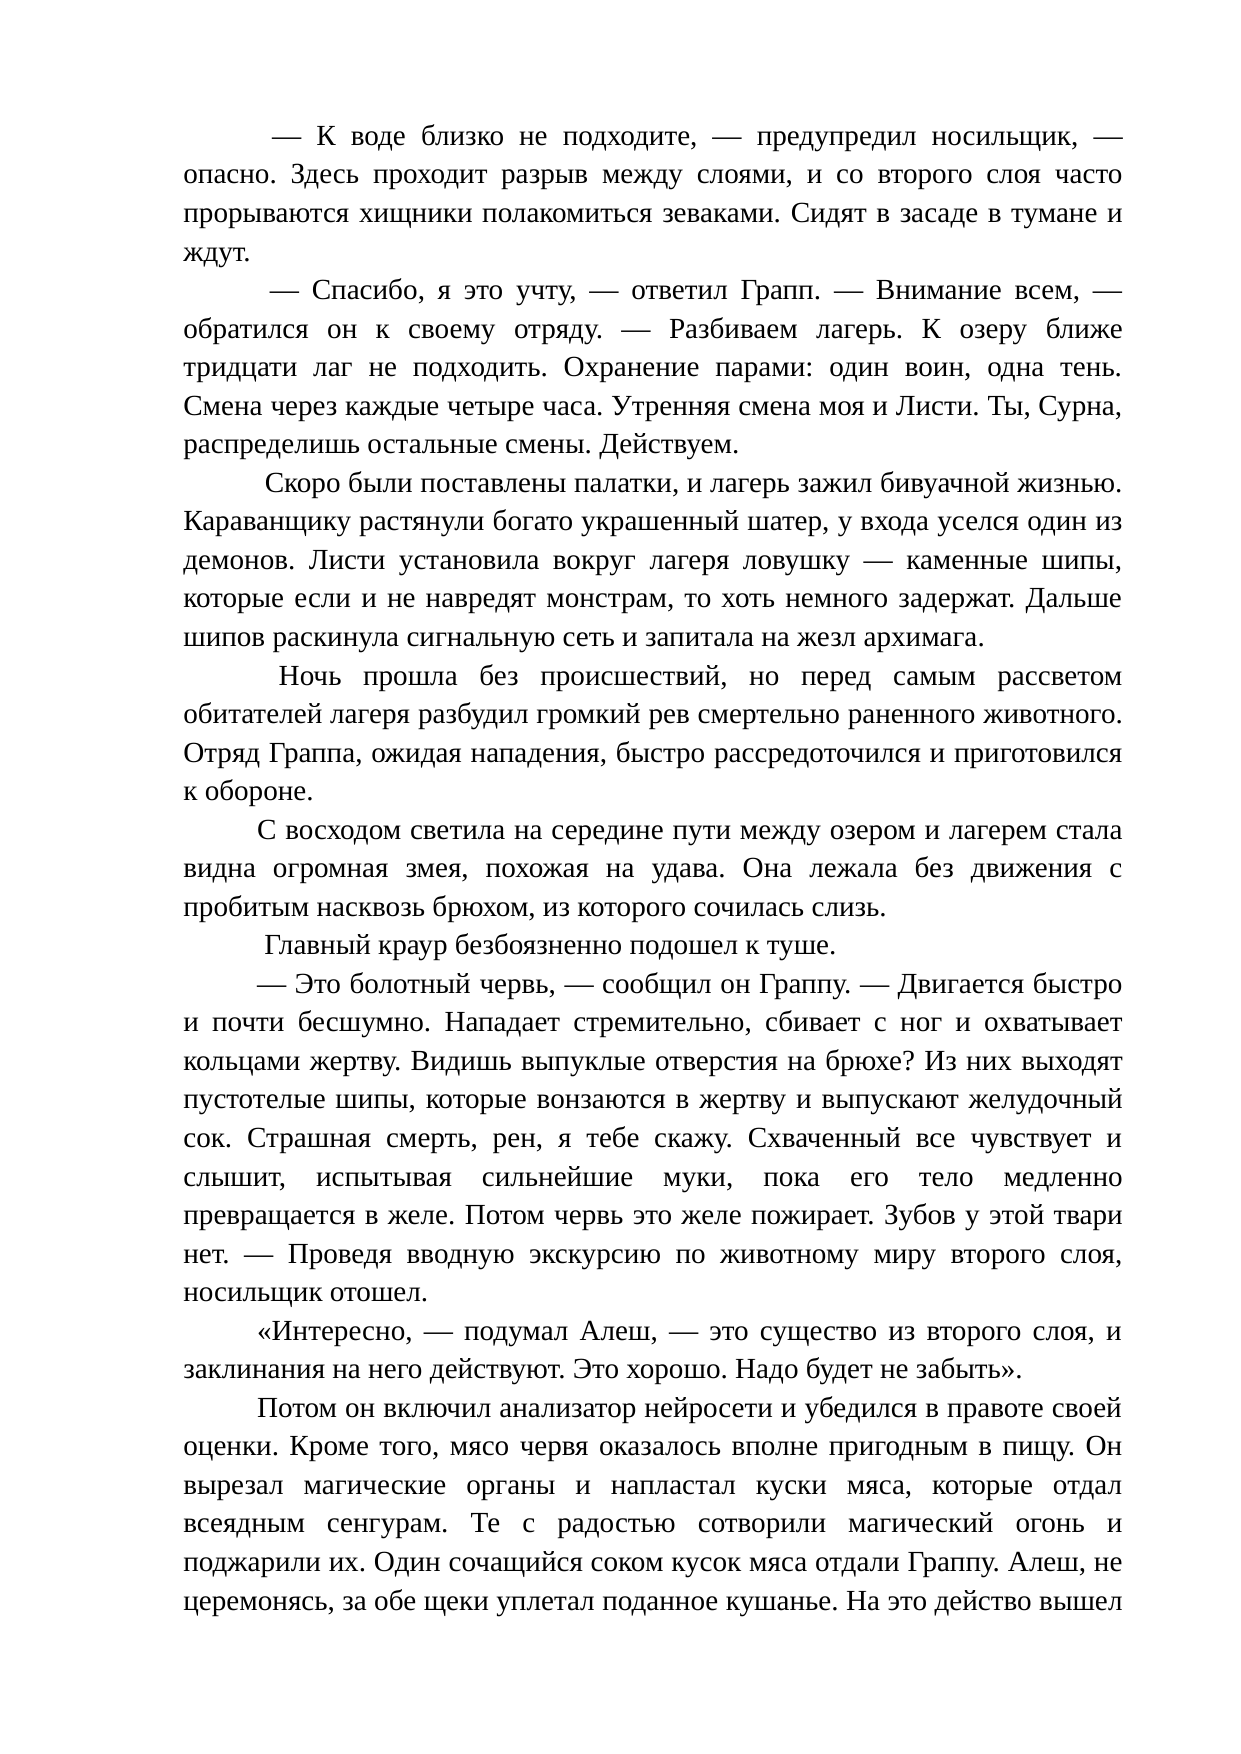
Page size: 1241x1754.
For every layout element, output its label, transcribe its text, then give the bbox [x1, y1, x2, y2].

text Скоро были поставлены палатки, и лагерь зажил бивуачной жизнью. Караванщику растянули богато украшенный шатер, у входа уселся один из демонов. Листи установила вокруг лагеря ловушку — каменные шипы, которые если и не навредят монстрам, то хоть немного задержат. Дальше шипов раскинула сигнальную сеть и запитала на жезл архимага. [183, 465, 1123, 653]
text Ночь прошла без происшествий, но перед самым рассветом обитателей лагеря разбудил громкий рев смертельно раненного животного. Отряд Граппа, ожидая нападения, быстро рассредоточился и приготовился к обороне. [183, 658, 1123, 807]
text Главный краур безбоязненно подошел к туше. [183, 927, 1123, 961]
text «Интересно, — подумал Алеш, — это существо из второго слоя, и заклинания на него действуют. Это хорошо. Надо будет не забыть». [183, 1313, 1123, 1385]
text — Спасибо, я это учту, — ответил Грапп. — Внимание всем, — обратился он к своему отряду. — Разбиваем лагерь. К озеру ближе тридцати лаг не подходить. Охранение парами: один воин, одна тень. Смена через каждые четыре часа. Утренняя смена моя и Листи. Ты, Сурна, распределишь остальные смены. Действуем. [183, 272, 1123, 460]
text — К воде близко не подходите, — предупредил носильщик, — опасно. Здесь проходит разрыв между слоями, и со второго слоя часто прорываются хищники полакомиться зеваками. Сидят в засаде в тумане и ждут. [183, 118, 1123, 267]
text — Это болотный червь, — сообщил он Граппу. — Двигается быстро и почти бесшумно. Нападает стремительно, сбивает с ног и охватывает кольцами жертву. Видишь выпуклые отверстия на брюхе? Из них выходят пустотелые шипы, которые вонзаются в жертву и выпускают желудочный сок. Страшная смерть, рен, я тебе скажу. Схваченный все чувствует и слышит, испытывая сильнейшие муки, пока его тело медленно превращается в желе. Потом червь это желе пожирает. Зубов у этой твари нет. — Проведя вводную экскурсию по животному миру второго слоя, носильщик отошел. [183, 966, 1123, 1308]
text С восходом светила на середине пути между озером и лагерем стала видна огромная змея, похожая на удава. Она лежала без движения с пробитым насквозь брюхом, из которого сочилась слизь. [183, 812, 1123, 922]
text Потом он включил анализатор нейросети и убедился в правоте своей оценки. Кроме того, мясо червя оказалось вполне пригодным в пищу. Он вырезал магические органы и напластал куски мяса, которые отдал всеядным сенгурам. Те с радостью сотворили магический огонь и поджарили их. Один сочащийся соком кусок мяса отдали Граппу. Алеш, не церемонясь, за обе щеки уплетал поданное кушанье. На это действо вышел [183, 1390, 1123, 1616]
